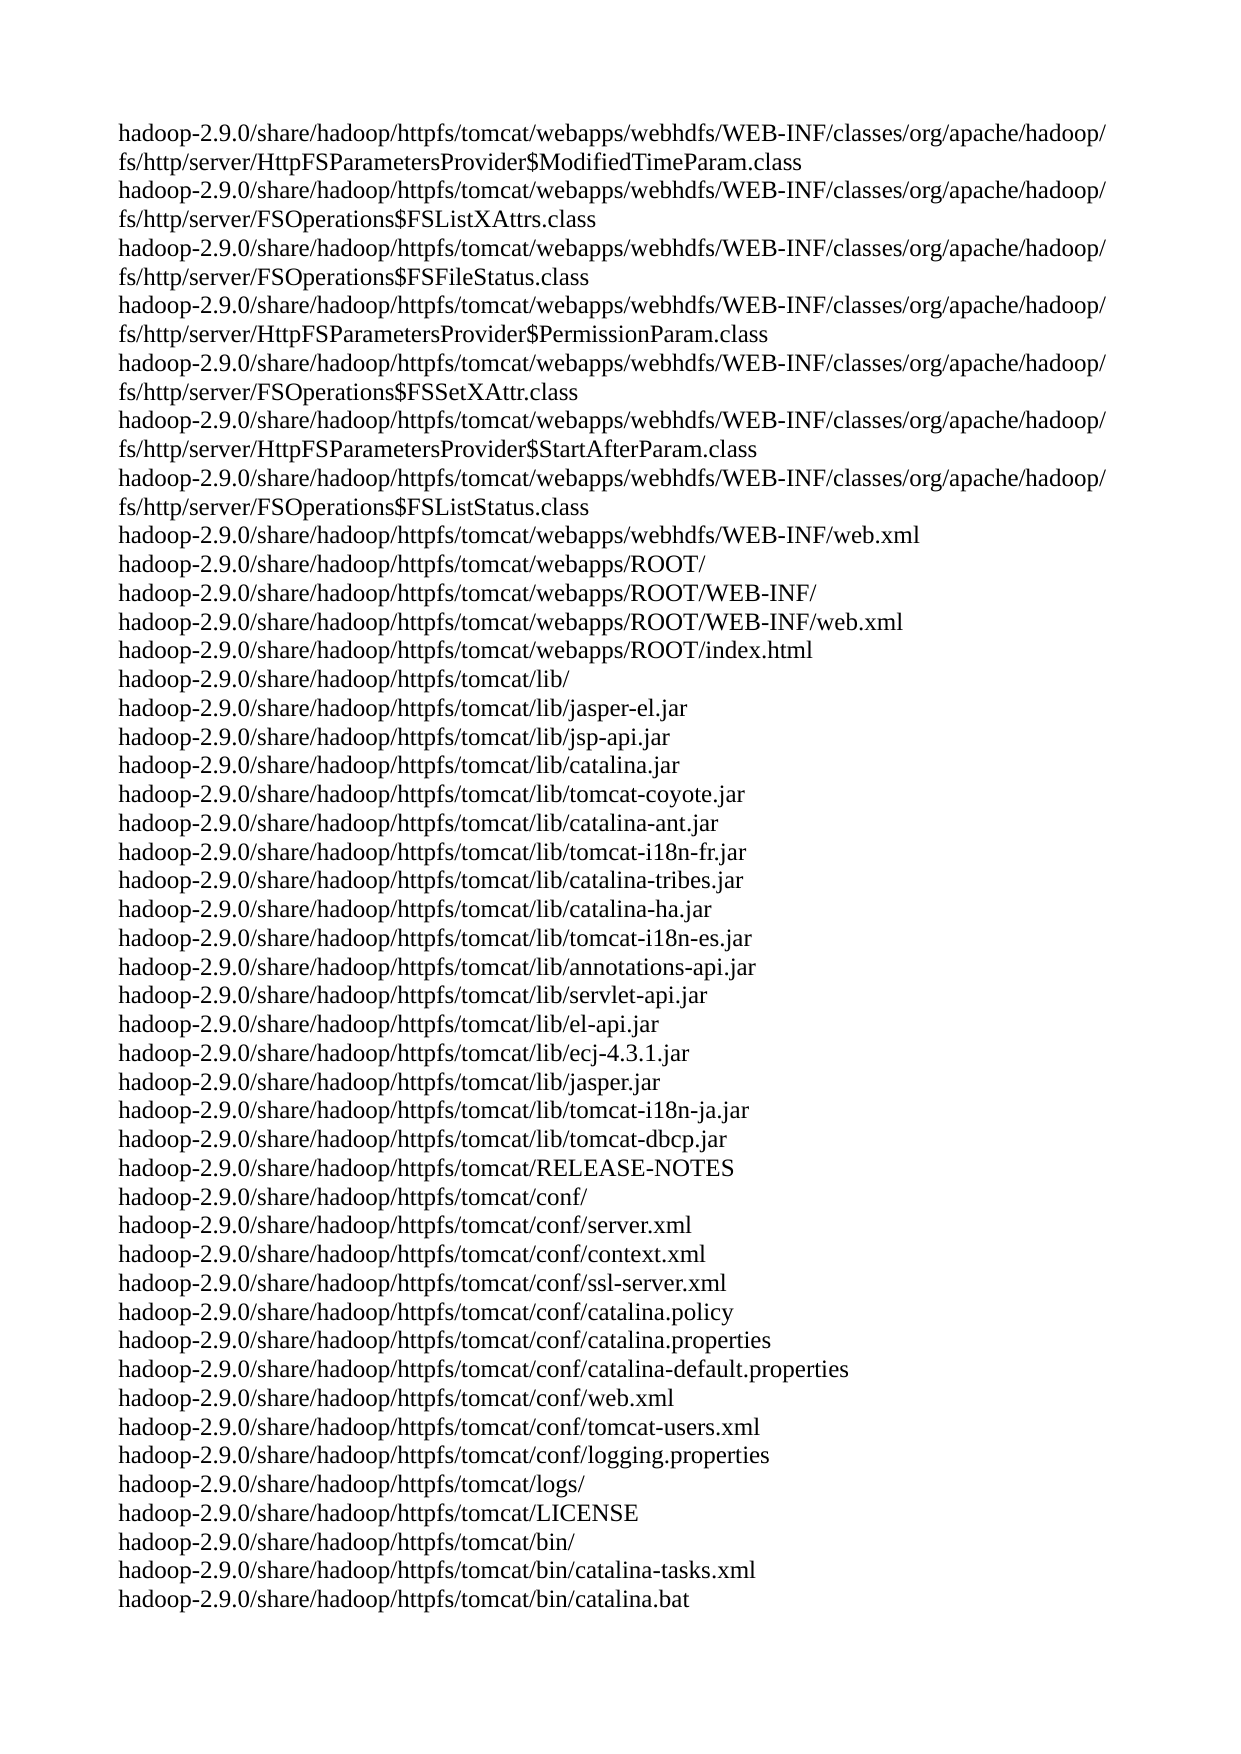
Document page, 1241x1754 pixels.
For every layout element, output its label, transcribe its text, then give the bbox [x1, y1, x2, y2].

text hadoop-2.9.0/share/hadoop/httpfs/tomcat/conf/catalina.properties [118, 1326, 1122, 1354]
text hadoop-2.9.0/share/hadoop/httpfs/tomcat/webapps/webhdfs/WEB-INF/classes/org/apache/hadoop/fs/http/server/HttpFSParametersProvider$PermissionParam.class [118, 291, 1122, 348]
text hadoop-2.9.0/share/hadoop/httpfs/tomcat/webapps/ROOT/WEB-INF/web.xml [118, 607, 1122, 636]
text hadoop-2.9.0/share/hadoop/httpfs/tomcat/LICENSE [118, 1498, 1122, 1527]
text hadoop-2.9.0/share/hadoop/httpfs/tomcat/webapps/ROOT/ [118, 549, 1122, 578]
text hadoop-2.9.0/share/hadoop/httpfs/tomcat/webapps/webhdfs/WEB-INF/web.xml [118, 521, 1122, 549]
text hadoop-2.9.0/share/hadoop/httpfs/tomcat/webapps/ROOT/WEB-INF/ [118, 578, 1122, 607]
text hadoop-2.9.0/share/hadoop/httpfs/tomcat/conf/web.xml [118, 1383, 1122, 1412]
text hadoop-2.9.0/share/hadoop/httpfs/tomcat/conf/ssl-server.xml [118, 1268, 1122, 1297]
text hadoop-2.9.0/share/hadoop/httpfs/tomcat/lib/ecj-4.3.1.jar [118, 1038, 1122, 1067]
text hadoop-2.9.0/share/hadoop/httpfs/tomcat/webapps/webhdfs/WEB-INF/classes/org/apache/hadoop/fs/http/server/HttpFSParametersProvider$StartAfterParam.class [118, 406, 1122, 463]
text hadoop-2.9.0/share/hadoop/httpfs/tomcat/webapps/ROOT/index.html [118, 636, 1122, 664]
text hadoop-2.9.0/share/hadoop/httpfs/tomcat/conf/logging.properties [118, 1441, 1122, 1469]
text hadoop-2.9.0/share/hadoop/httpfs/tomcat/bin/catalina.bat [118, 1584, 1122, 1613]
text hadoop-2.9.0/share/hadoop/httpfs/tomcat/lib/tomcat-i18n-fr.jar [118, 837, 1122, 866]
text hadoop-2.9.0/share/hadoop/httpfs/tomcat/lib/annotations-api.jar [118, 952, 1122, 981]
text hadoop-2.9.0/share/hadoop/httpfs/tomcat/conf/server.xml [118, 1211, 1122, 1239]
text hadoop-2.9.0/share/hadoop/httpfs/tomcat/webapps/webhdfs/WEB-INF/classes/org/apache/hadoop/fs/http/server/FSOperations$FSListXAttrs.class [118, 176, 1122, 233]
text hadoop-2.9.0/share/hadoop/httpfs/tomcat/lib/el-api.jar [118, 1009, 1122, 1038]
text hadoop-2.9.0/share/hadoop/httpfs/tomcat/conf/context.xml [118, 1239, 1122, 1268]
text hadoop-2.9.0/share/hadoop/httpfs/tomcat/webapps/webhdfs/WEB-INF/classes/org/apache/hadoop/fs/http/server/HttpFSParametersProvider$ModifiedTimeParam.class [118, 118, 1122, 176]
text hadoop-2.9.0/share/hadoop/httpfs/tomcat/conf/catalina-default.properties [118, 1354, 1122, 1383]
text hadoop-2.9.0/share/hadoop/httpfs/tomcat/webapps/webhdfs/WEB-INF/classes/org/apache/hadoop/fs/http/server/FSOperations$FSSetXAttr.class [118, 348, 1122, 406]
text hadoop-2.9.0/share/hadoop/httpfs/tomcat/lib/jasper.jar [118, 1067, 1122, 1096]
text hadoop-2.9.0/share/hadoop/httpfs/tomcat/lib/catalina.jar [118, 751, 1122, 779]
text hadoop-2.9.0/share/hadoop/httpfs/tomcat/lib/tomcat-i18n-ja.jar [118, 1096, 1122, 1124]
text hadoop-2.9.0/share/hadoop/httpfs/tomcat/webapps/webhdfs/WEB-INF/classes/org/apache/hadoop/fs/http/server/FSOperations$FSFileStatus.class [118, 233, 1122, 291]
text hadoop-2.9.0/share/hadoop/httpfs/tomcat/conf/ [118, 1182, 1122, 1211]
text hadoop-2.9.0/share/hadoop/httpfs/tomcat/conf/catalina.policy [118, 1297, 1122, 1326]
text hadoop-2.9.0/share/hadoop/httpfs/tomcat/logs/ [118, 1469, 1122, 1498]
text hadoop-2.9.0/share/hadoop/httpfs/tomcat/lib/catalina-ha.jar [118, 894, 1122, 923]
text hadoop-2.9.0/share/hadoop/httpfs/tomcat/lib/tomcat-i18n-es.jar [118, 923, 1122, 952]
text hadoop-2.9.0/share/hadoop/httpfs/tomcat/bin/catalina-tasks.xml [118, 1556, 1122, 1584]
text hadoop-2.9.0/share/hadoop/httpfs/tomcat/lib/tomcat-coyote.jar [118, 779, 1122, 808]
text hadoop-2.9.0/share/hadoop/httpfs/tomcat/RELEASE-NOTES [118, 1153, 1122, 1182]
text hadoop-2.9.0/share/hadoop/httpfs/tomcat/lib/jasper-el.jar [118, 693, 1122, 722]
text hadoop-2.9.0/share/hadoop/httpfs/tomcat/lib/catalina-ant.jar [118, 808, 1122, 837]
text hadoop-2.9.0/share/hadoop/httpfs/tomcat/lib/servlet-api.jar [118, 981, 1122, 1009]
text hadoop-2.9.0/share/hadoop/httpfs/tomcat/conf/tomcat-users.xml [118, 1412, 1122, 1441]
text hadoop-2.9.0/share/hadoop/httpfs/tomcat/lib/catalina-tribes.jar [118, 866, 1122, 894]
text hadoop-2.9.0/share/hadoop/httpfs/tomcat/bin/ [118, 1527, 1122, 1556]
text hadoop-2.9.0/share/hadoop/httpfs/tomcat/lib/ [118, 664, 1122, 693]
text hadoop-2.9.0/share/hadoop/httpfs/tomcat/webapps/webhdfs/WEB-INF/classes/org/apache/hadoop/fs/http/server/FSOperations$FSListStatus.class [118, 463, 1122, 521]
text hadoop-2.9.0/share/hadoop/httpfs/tomcat/lib/jsp-api.jar [118, 722, 1122, 751]
text hadoop-2.9.0/share/hadoop/httpfs/tomcat/lib/tomcat-dbcp.jar [118, 1124, 1122, 1153]
